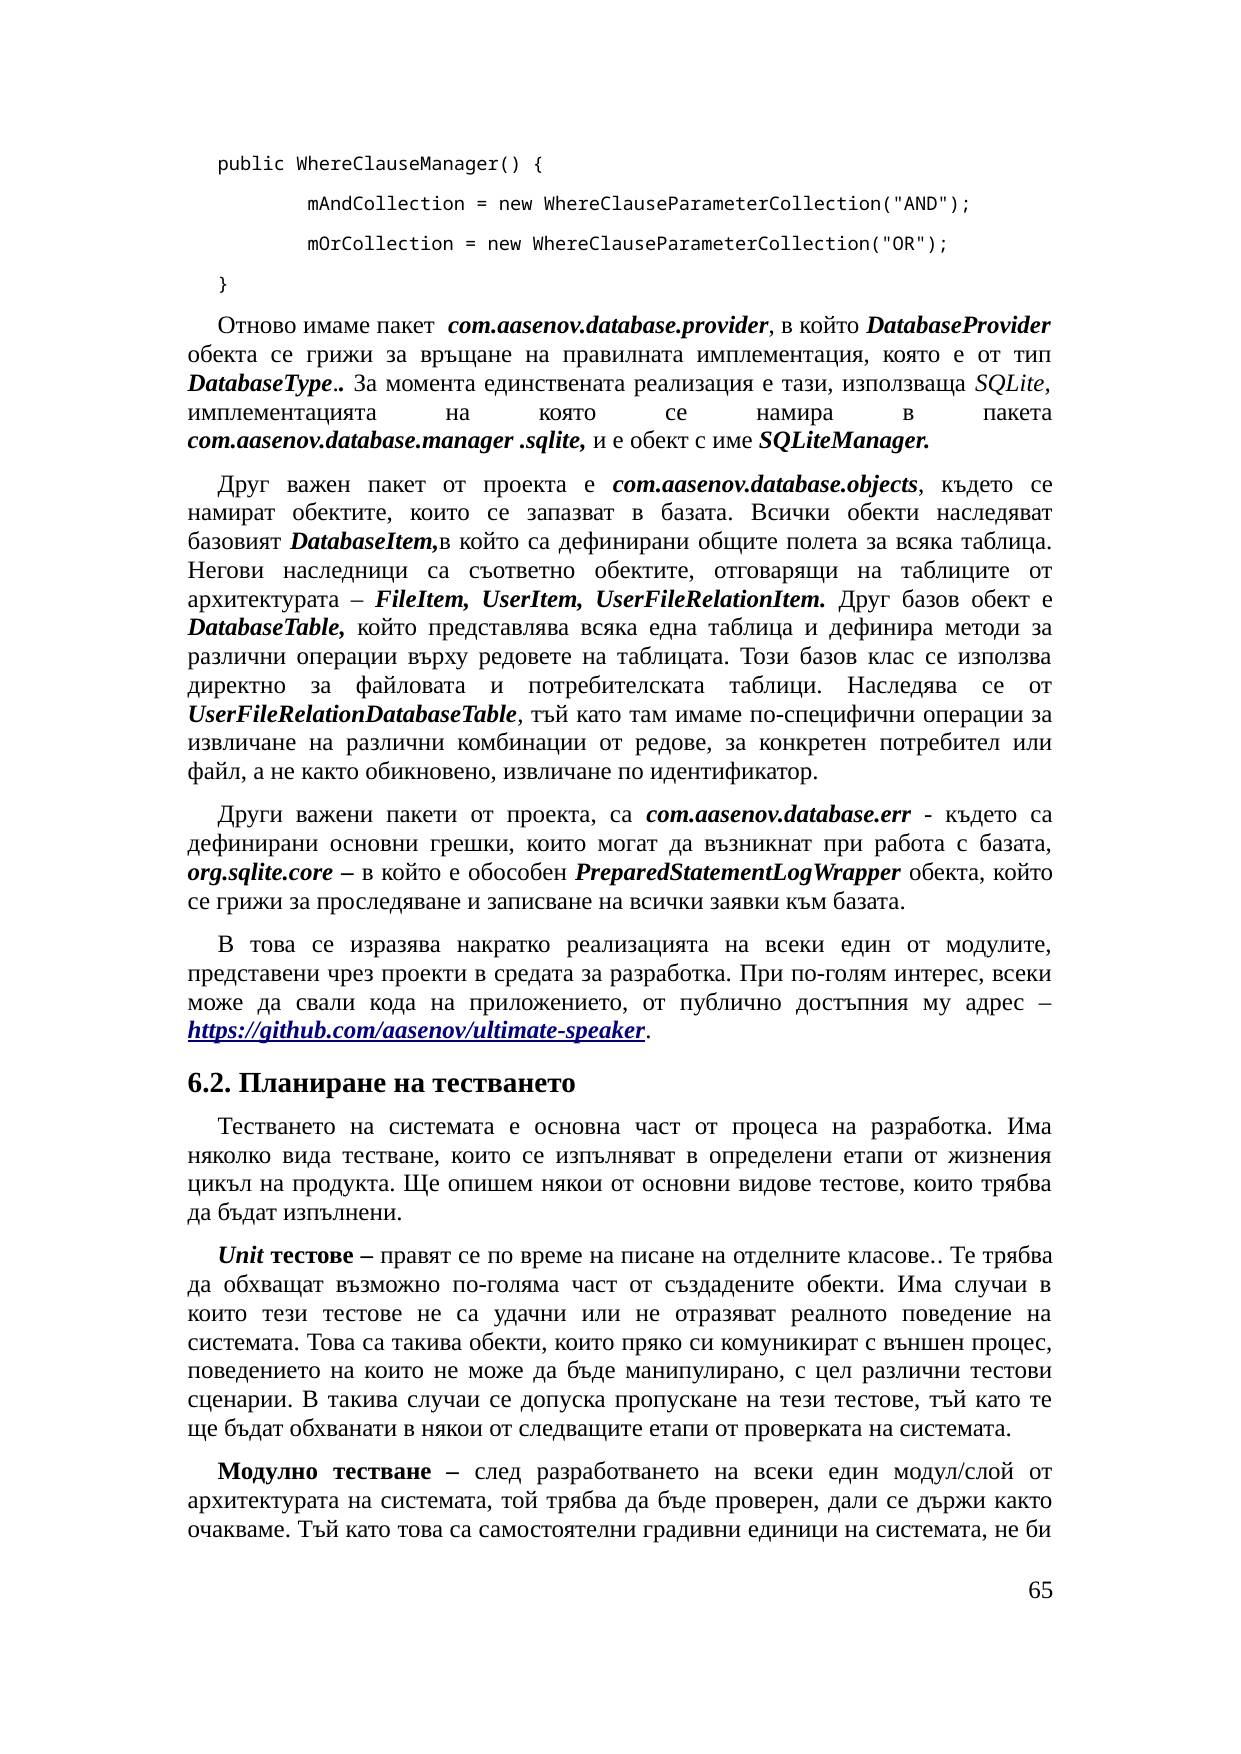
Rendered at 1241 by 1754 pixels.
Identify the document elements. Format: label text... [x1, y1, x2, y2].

text Тестването на системата е основна част от процеса на разработка. Има няколко вида тестване, които се изпълняват в определени етапи от жизнения цикъл на продукта. Ще опишем някои от основни видове тестове, които трябва да бъдат изпълнени. [187, 1111, 1053, 1226]
text mAndCollection = new WhereClauseParameterCollection("AND"); [187, 190, 1053, 216]
text Unit тестове – правят се по време на писане на отделните класове.. Те трябва да обхващат възможно по-голяма част от създадените обекти. Има случаи в които тези тестове не са удачни или не отразяват реалното поведение на системата. Това са такива обекти, които пряко си комуникират с външен процес, поведението на които не може да бъде манипулирано, с цел различни тестови сценарии. В такива случаи се допуска пропускане на тези тестове, тъй като те ще бъдат обхванати в някои от следващите етапи от проверката на системата. [187, 1241, 1053, 1442]
text mOrCollection = new WhereClauseParameterCollection("OR"); [187, 230, 1053, 256]
text } [187, 270, 1053, 296]
text Други важени пакети от проекта, са com.aasenov.database.err - където са дефинирани основни грешки, които могат да възникнат при работа с базата, org.sqlite.core – в който е обособен PreparedStatementLogWrapper обекта, който се грижи за проследяване и записване на всички заявки към базата. [187, 799, 1053, 914]
text Отново имаме пакет com.aasenov.database.provider, в който DatabaseProvider обекта се грижи за връщане на правилната имплементация, която е от тип DatabaseType.. За момента единствената реализация е тази, използваща SQLite, имплементацията на която се намира в пакета com.aasenov.database.manager .sqlite, и е обект с име SQLiteManager. [187, 310, 1053, 454]
text Модулно тестване – след разработването на всеки един модул/слой от архитектурата на системата, той трябва да бъде проверен, дали се държи както очакваме. Тъй като това са самостоятелни градивни единици на системата, не би [187, 1456, 1053, 1543]
text Друг важен пакет от проекта е com.aasenov.database.objects, където се намират обектите, които се запазват в базата. Всички обекти наследяват базовият DatabaseItem,в който са дефинирани общите полета за всяка таблица. Негови наследници са съответно обектите, отговарящи на таблиците от архитектурата – FileItem, UserItem, UserFileRelationItem. Друг базов обект е DatabaseTable, който представлява всяка една таблица и дефинира методи за различни операции върху редовете на таблицата. Този базов клас се използва директно за файловата и потребителската таблици. Наследява се от UserFileRelationDatabaseTable, тъй като там имаме по-специфични операции за извличане на различни комбинации от редове, за конкретен потребител или файл, а не както обикновено, извличане по идентификатор. [187, 469, 1053, 785]
text В това се изразява накратко реализацията на всеки един от модулите, представени чрез проекти в средата за разработка. При по-голям интерес, всеки може да свали кода на приложението, от публично достъпния му адрес – https://github.com/aasenov/ultimate-speaker. [187, 929, 1053, 1044]
text public WhereClauseManager() { [187, 150, 1053, 176]
subtitle 6.2. Планиране на тестването [187, 1065, 1053, 1098]
